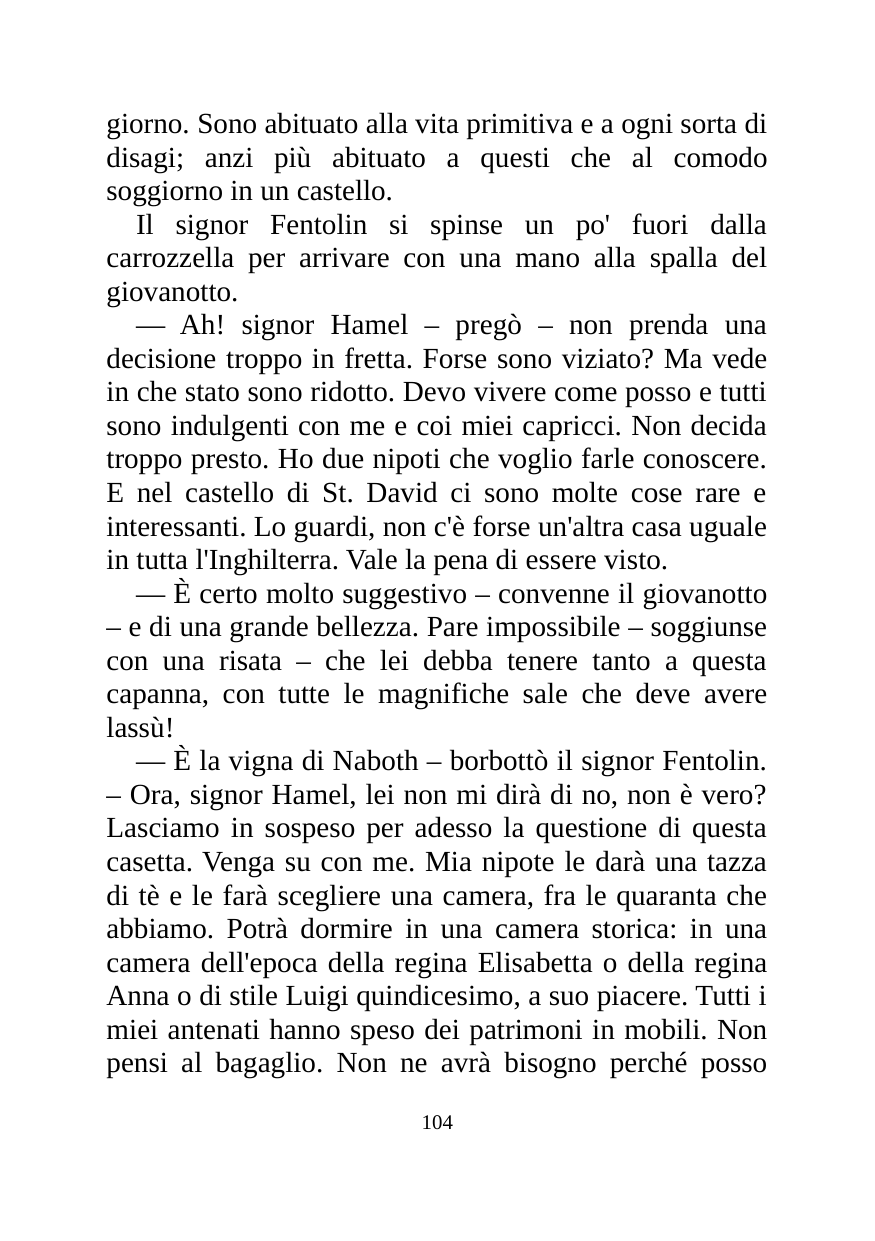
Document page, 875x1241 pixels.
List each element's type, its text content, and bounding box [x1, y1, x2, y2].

text Il signor Fentolin si spinse un po' fuori dalla carrozzella per arrivare con una mano alla spalla del giovanotto. [106, 207, 768, 307]
text — È la vigna di Naboth – borbottò il signor Fentolin. – Ora, signor Hamel, lei non mi dirà di no, non è vero? Lasciamo in sospeso per adesso la questione di questa casetta. Venga su con me. Mia nipote le darà una tazza di tè e le farà scegliere una camera, fra le quaranta che abbiamo. Potrà dormire in una camera storica: in una camera dell'epoca della regina Elisabetta o della regina Anna o di stile Luigi quindicesimo, a suo piacere. Tutti i miei antenati hanno speso dei patrimoni in mobili. Non pensi al bagaglio. Non ne avrà bisogno perché posso [106, 743, 768, 1079]
text — Ah! signor Hamel – pregò – non prenda una decisione troppo in fretta. Forse sono viziato? Ma vede in che stato sono ridotto. Devo vivere come posso e tutti sono indulgenti con me e coi miei capricci. Non decida troppo presto. Ho due nipoti che voglio farle conoscere. E nel castello di St. David ci sono molte cose rare e interessanti. Lo guardi, non c'è forse un'altra casa uguale in tutta l'Inghilterra. Vale la pena di essere visto. [106, 307, 768, 576]
text — È certo molto suggestivo – convenne il giovanotto – e di una grande bellezza. Pare impossibile – soggiunse con una risata – che lei debba tenere tanto a questa capanna, con tutte le magnifiche sale che deve avere lassù! [106, 576, 768, 743]
text giorno. Sono abituato alla vita primitiva e a ogni sorta di disagi; anzi più abituato a questi che al comodo soggiorno in un castello. [106, 106, 768, 207]
